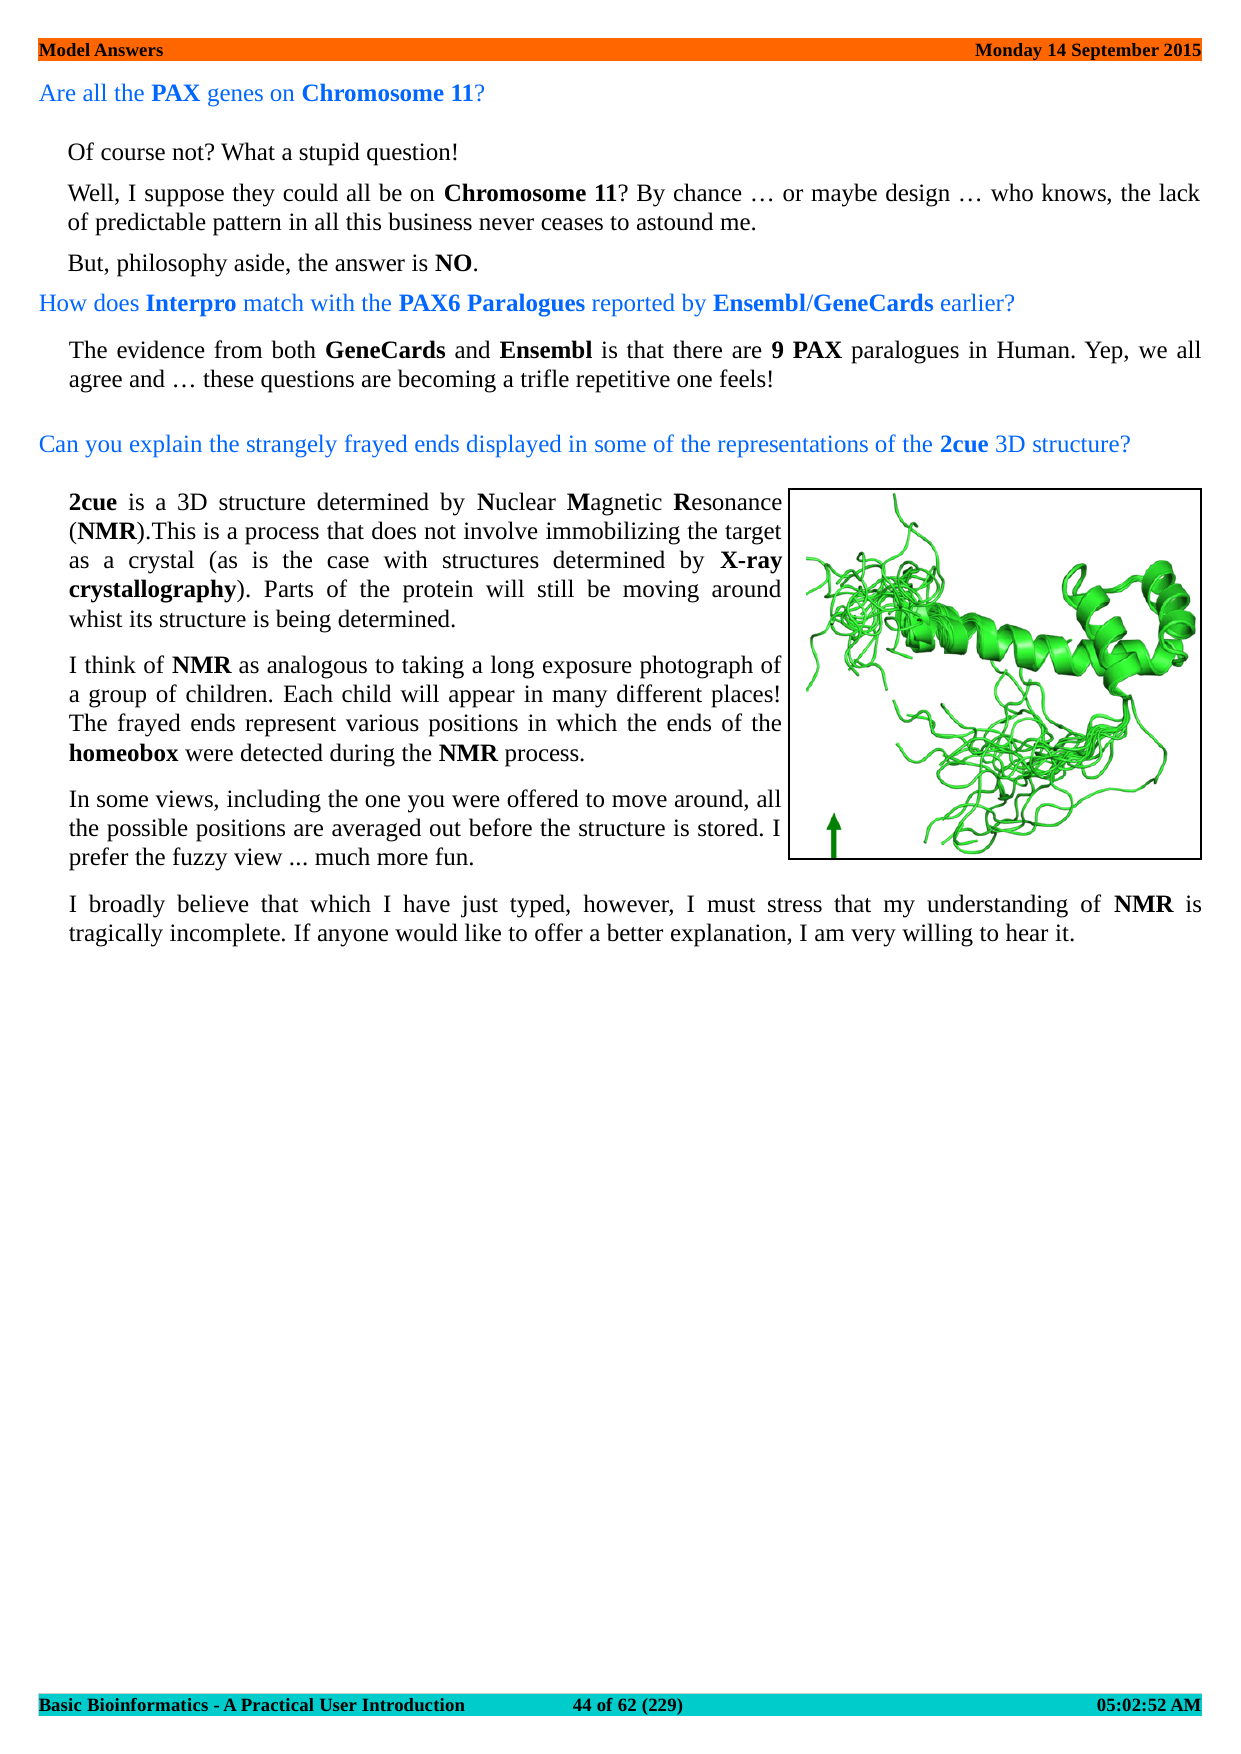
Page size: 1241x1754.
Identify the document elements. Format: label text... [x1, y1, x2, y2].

text But, philosophy aside, the answer is NO. [67, 247, 1202, 277]
text The evidence from both GeneCards and Ensembl is that there are 9 PAX paralogues in Human. Yep, we all agree and … these questions are becoming a trifle repetitive one feels! [68, 335, 1202, 393]
text I think of NMR as analogous to taking a long exposure photograph of a group of children. Each child will appear in many different places! The frayed ends represent various positions in which the ends of the homeobox were detected during the NMR process. [68, 650, 788, 766]
text I broadly believe that which I have just typed, however, I must stress that my understanding of NMR is tragically incomplete. If anyone would like to offer a better explanation, I am very willing to hear it. [68, 889, 1202, 947]
text Of course not? What a stupid question! [67, 137, 1202, 166]
picture [790, 490, 1200, 858]
text 2cue is a 3D structure determined by Nuclear Magnetic Resonance (NMR).This is a process that does not involve immobilizing the target as a crystal (as is the case with structures determined by X-ray crystallography). Parts of the protein will still be moving around whist its structure is being determined. [68, 487, 1202, 632]
text In some views, including the one you were offered to move around, all the possible positions are averaged out before the structure is stored. I prefer the fuzzy view ... much more fun. [68, 784, 1202, 871]
text Well, I suppose they could all be on Chromosome 11? By chance … or maybe design … who knows, the lack of predictable pattern in all this business never ceases to astound me. [67, 178, 1202, 236]
text Can you explain the strangely frayed ends displayed in some of the representations of the 2cue 3D structure? [38, 429, 1202, 458]
text Are all the PAX genes on Chromosome 11? [38, 78, 1202, 107]
text How does Interpro match with the PAX6 Paralogues reported by Ensembl/GeneCards earlier? [38, 288, 1202, 317]
